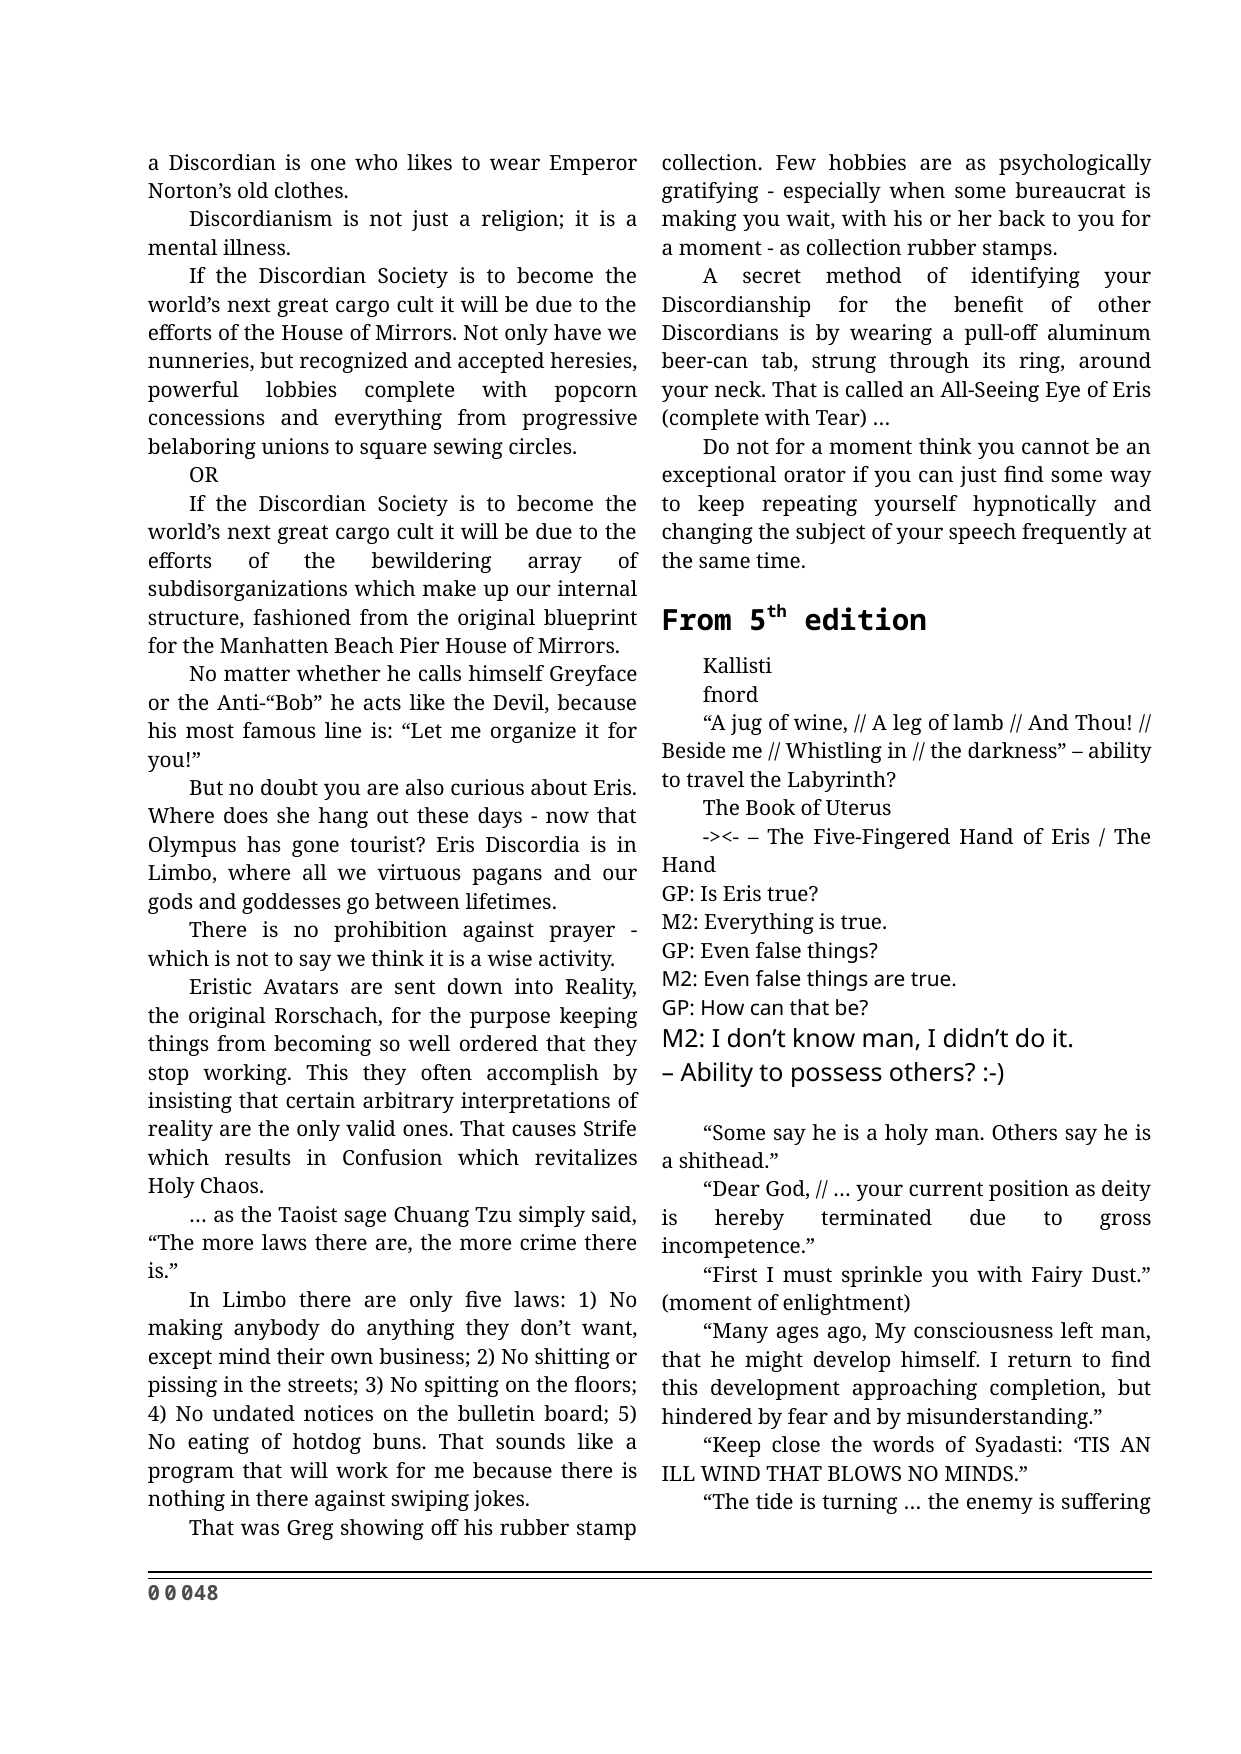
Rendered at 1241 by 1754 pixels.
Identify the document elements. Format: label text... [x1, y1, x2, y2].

text collection. Few hobbies are as psychologically gratifying - especially when some bureaucrat is making you wait, with his or her back to you for a moment - as collection rubber stamps. [661, 148, 1152, 261]
text M2: Even false things are true. [661, 964, 1152, 993]
text GP: Is Eris true? [661, 879, 1152, 907]
text GP: Even false things? [661, 936, 1152, 964]
text “Many ages ago, My consciousness left man, that he might develop himself. I return to find this development approaching completion, but hindered by fear and by misunderstanding.” [661, 1317, 1152, 1430]
text A secret method of identifying your Discordianship for the benefit of other Discordians is by wearing a pull-off aluminum beer-can tab, strung through its ring, around your neck. That is called an All-Seeing Eye of Eris (complete with Tear) … [661, 261, 1152, 432]
text In Limbo there are only five laws: 1) No making anybody do anything they don’t want, except mind their own business; 2) No shitting or pissing in the streets; 3) No spitting on the floors; 4) No undated notices on the bulletin board; 5) No eating of hotdog buns. That sounds like a program that will work for me because there is nothing in there against swiping jokes. [148, 1285, 638, 1513]
text “Some say he is a holy man. Others say he is a shithead.” [661, 1118, 1152, 1174]
text Do not for a moment think you cannot be an exceptional orator if you can just find some way to keep repeating yourself hypnotically and changing the subject of your speech frequently at the same time. [661, 432, 1152, 574]
text Discordianism is not just a religion; it is a mental illness. [148, 204, 638, 261]
text OR [148, 460, 638, 489]
text Eristic Avatars are sent down into Reality, the original Rorschach, for the purpose keeping things from becoming so well ordered that they stop working. This they often accomplish by insisting that certain arbitrary interpretations of reality are the only valid ones. That causes Strife which results in Confusion which revitalizes Holy Chaos. [148, 972, 638, 1200]
text If the Discordian Society is to become the world’s next great cargo cult it will be due to the efforts of the bewildering array of subdisorganizations which make up our internal structure, fashioned from the original blueprint for the Manhatten Beach Pier House of Mirrors. [148, 489, 638, 659]
text GP: How can that be? [661, 993, 1152, 1021]
text “The tide is turning … the enemy is suffering [661, 1487, 1152, 1516]
subtitle From 5th edition [661, 599, 1152, 639]
text If the Discordian Society is to become the world’s next great cargo cult it will be due to the efforts of the House of Mirrors. Not only have we nunneries, but recognized and accepted heresies, powerful lobbies complete with popcorn concessions and everything from progressive belaboring unions to square sewing circles. [148, 261, 638, 460]
text But no doubt you are also curious about Eris. Where does she hang out these days - now that Olympus has gone tourist? Eris Discordia is in Limbo, where all we virtuous pagans and our gods and goddesses go between lifetimes. [148, 773, 638, 915]
text fnord [661, 680, 1152, 708]
text No matter whether he calls himself Greyface or the Anti-“Bob” he acts like the Devil, because his most famous line is: “Let me organize it for you!” [148, 659, 638, 773]
text -><- – The Five-Fingered Hand of Eris / The Hand [661, 822, 1152, 879]
text a Discordian is one who likes to wear Emperor Norton’s old clothes. [148, 148, 638, 204]
text There is no prohibition against prayer - which is not to say we think it is a wise activity. [148, 915, 638, 972]
text Kallisti [661, 651, 1152, 680]
text “Keep close the words of Syadasti: ‘TIS AN ILL WIND THAT BLOWS NO MINDS.” [661, 1430, 1152, 1487]
text “Dear God, // … your current position as deity is hereby terminated due to gross incompetence.” [661, 1174, 1152, 1260]
text M2: Everything is true. [661, 907, 1152, 936]
text “A jug of wine, // A leg of lamb // And Thou! // Beside me // Whistling in // the darkness” – ability to travel the Labyrinth? [661, 708, 1152, 793]
text The Book of Uterus [661, 793, 1152, 822]
text … as the Taoist sage Chuang Tzu simply said, “The more laws there are, the more crime there is.” [148, 1200, 638, 1285]
text M2: I don’t know man, I didn’t do it. [661, 1021, 1152, 1055]
text – Ability to possess others? :-) [661, 1055, 1152, 1089]
text That was Greg showing off his rubber stamp [148, 1513, 638, 1541]
text “First I must sprinkle you with Fairy Dust.” (moment of enlightment) [661, 1260, 1152, 1317]
